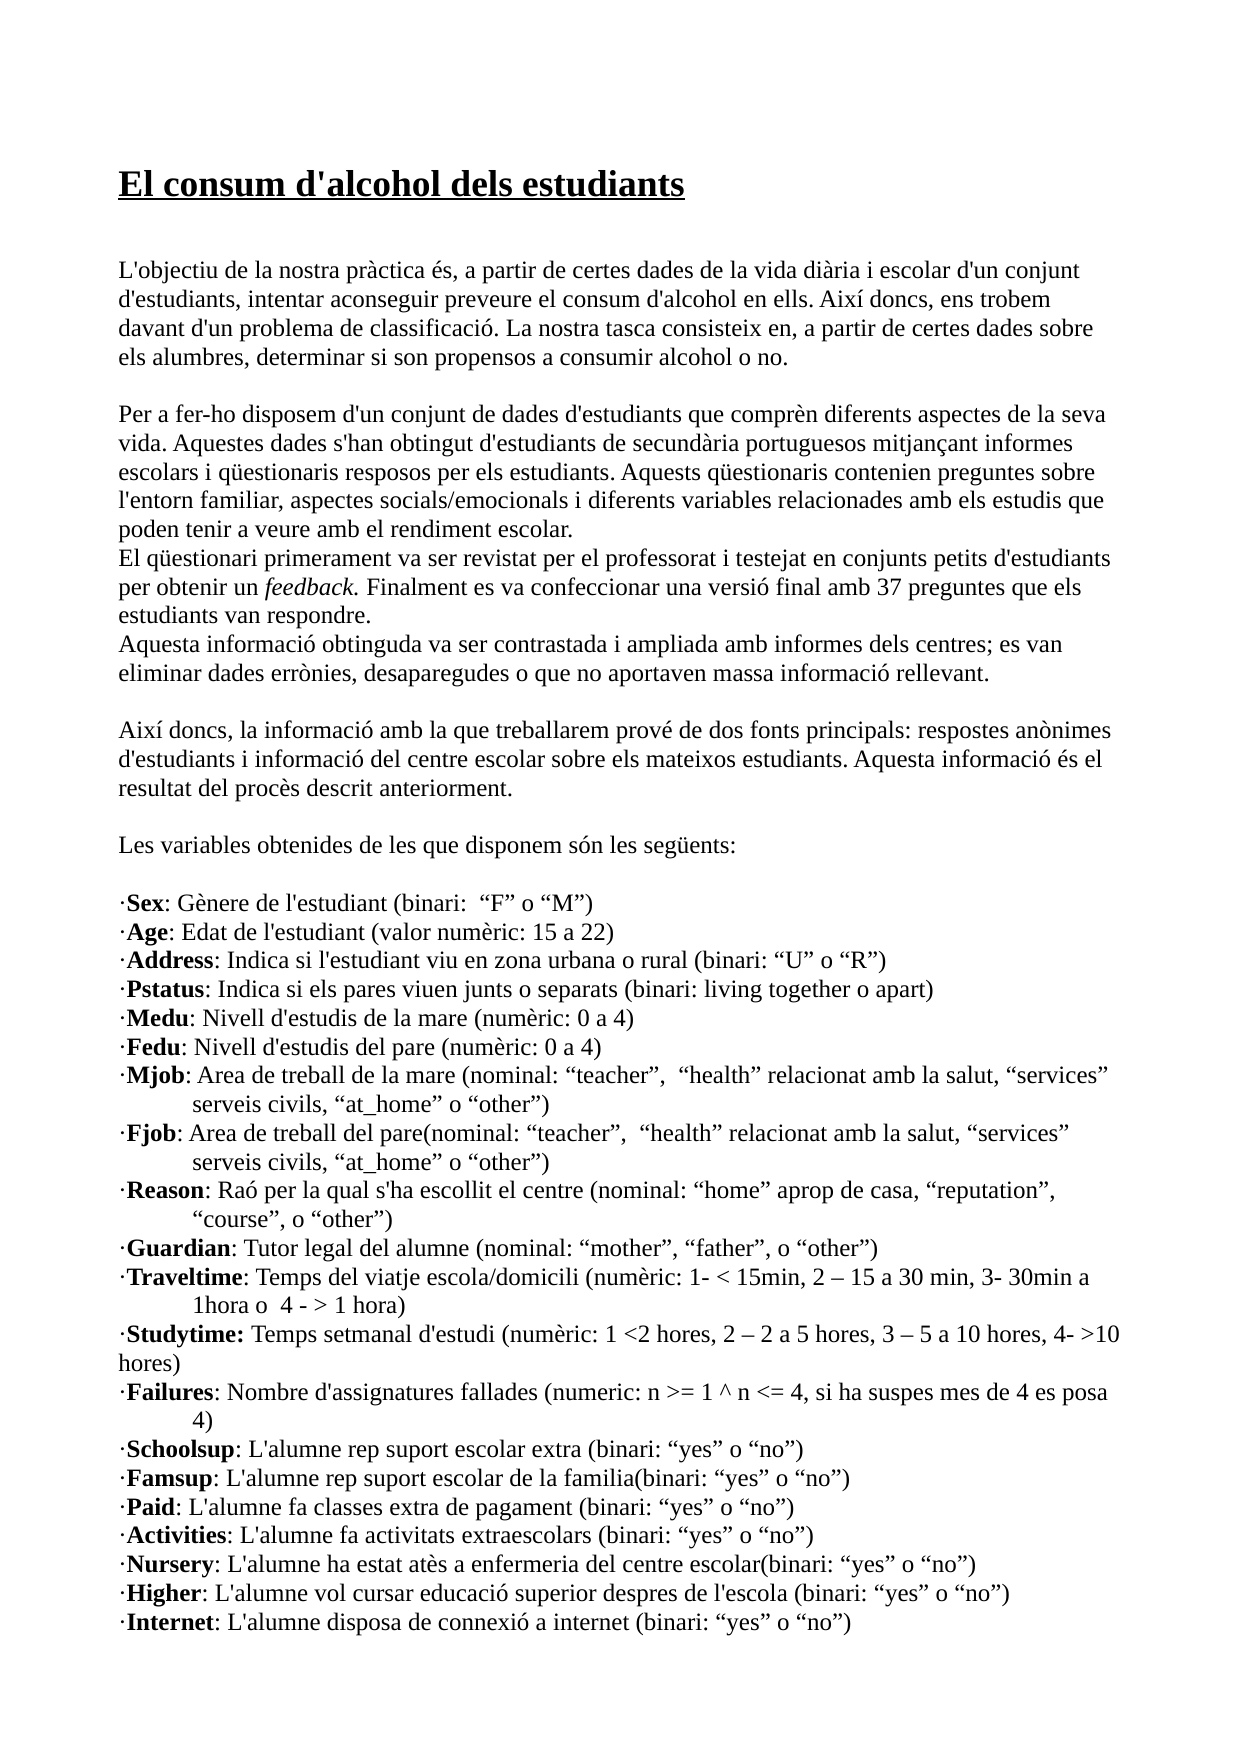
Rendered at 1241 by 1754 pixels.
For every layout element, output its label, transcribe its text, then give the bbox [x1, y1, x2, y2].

text ·Sex: Gènere de l'estudiant (binari: “F” o “M”) [118, 888, 1122, 917]
text El qüestionari primerament va ser revistat per el professorat i testejat en conjunts petits d'estudiants per obtenir un feedback. Finalment es va confeccionar una versió final amb 37 preguntes que els estudiants van respondre. [118, 543, 1122, 629]
text Així doncs, la informació amb la que treballarem prové de dos fonts principals: respostes anònimes d'estudiants i informació del centre escolar sobre els mateixos estudiants. Aquesta informació és el resultat del procès descrit anteriorment. [118, 715, 1122, 802]
text ·Guardian: Tutor legal del alumne (nominal: “mother”, “father”, o “other”) [118, 1233, 1122, 1262]
text ·Studytime: Temps setmanal d'estudi (numèric: 1 <2 hores, 2 – 2 a 5 hores, 3 – 5 a 10 hores, 4- >10 hores) ·Failures: Nombre d'assignatures fallades (numeric: n >= 1 ^ n <= 4, si ha suspes mes de 4 es posa 4) ·Schoolsup: L'alumne rep suport escolar extra (binari: “yes” o “no”) ·Famsup: L'alumne rep suport escolar de la familia(binari: “yes” o “no”) ·Paid: L'alumne fa classes extra de pagament (binari: “yes” o “no”) ·Activities: L'alumne fa activitats extraescolars (binari: “yes” o “no”) ·Nursery: L'alumne ha estat atès a enfermeria del centre escolar(binari: “yes” o “no”) ·Higher: L'alumne vol cursar educació superior despres de l'escola (binari: “yes” o “no”) [118, 1319, 1122, 1607]
text ·Medu: Nivell d'estudis de la mare (numèric: 0 a 4) [118, 1003, 1122, 1032]
text ·Mjob: Area de treball de la mare (nominal: “teacher”, “health” relacionat amb la salut, “services” serveis civils, “at_home” o “other”) [118, 1060, 1122, 1118]
text ·Traveltime: Temps del viatje escola/domicili (numèric: 1- < 15min, 2 – 15 a 30 min, 3- 30min a 1hora o 4 - > 1 hora) [118, 1262, 1122, 1319]
text ·Pstatus: Indica si els pares viuen junts o separats (binari: living together o apart) [118, 974, 1122, 1003]
text ·Reason: Raó per la qual s'ha escollit el centre (nominal: “home” aprop de casa, “reputation”, “course”, o “other”) [118, 1175, 1122, 1233]
text Aquesta informació obtinguda va ser contrastada i ampliada amb informes dels centres; es van eliminar dades errònies, desaparegudes o que no aportaven massa informació rellevant. [118, 629, 1122, 687]
text ·Fjob: Area de treball del pare(nominal: “teacher”, “health” relacionat amb la salut, “services” serveis civils, “at_home” o “other”) [118, 1118, 1122, 1175]
text ·Address: Indica si l'estudiant viu en zona urbana o rural (binari: “U” o “R”) [118, 945, 1122, 974]
text Per a fer-ho disposem d'un conjunt de dades d'estudiants que comprèn diferents aspectes de la seva vida. Aquestes dades s'han obtingut d'estudiants de secundària portuguesos mitjançant informes escolars i qüestionaris resposos per els estudiants. Aquests qüestionaris contenien preguntes sobre l'entorn familiar, aspectes socials/emocionals i diferents variables relacionades amb els estudis que poden tenir a veure amb el rendiment escolar. [118, 399, 1122, 543]
text L'objectiu de la nostra pràctica és, a partir de certes dades de la vida diària i escolar d'un conjunt d'estudiants, intentar aconseguir preveure el consum d'alcohol en ells. Així doncs, ens trobem davant d'un problema de classificació. La nostra tasca consisteix en, a partir de certes dades sobre els alumbres, determinar si son propensos a consumir alcohol o no. [118, 255, 1122, 370]
text El consum d'alcohol dels estudiants [118, 161, 1122, 204]
text Les variables obtenides de les que disponem són les següents: [118, 830, 1122, 859]
text ·Fedu: Nivell d'estudis del pare (numèric: 0 a 4) [118, 1032, 1122, 1060]
text ·Internet: L'alumne disposa de connexió a internet (binari: “yes” o “no”) [118, 1607, 1122, 1635]
text ·Age: Edat de l'estudiant (valor numèric: 15 a 22) [118, 917, 1122, 945]
